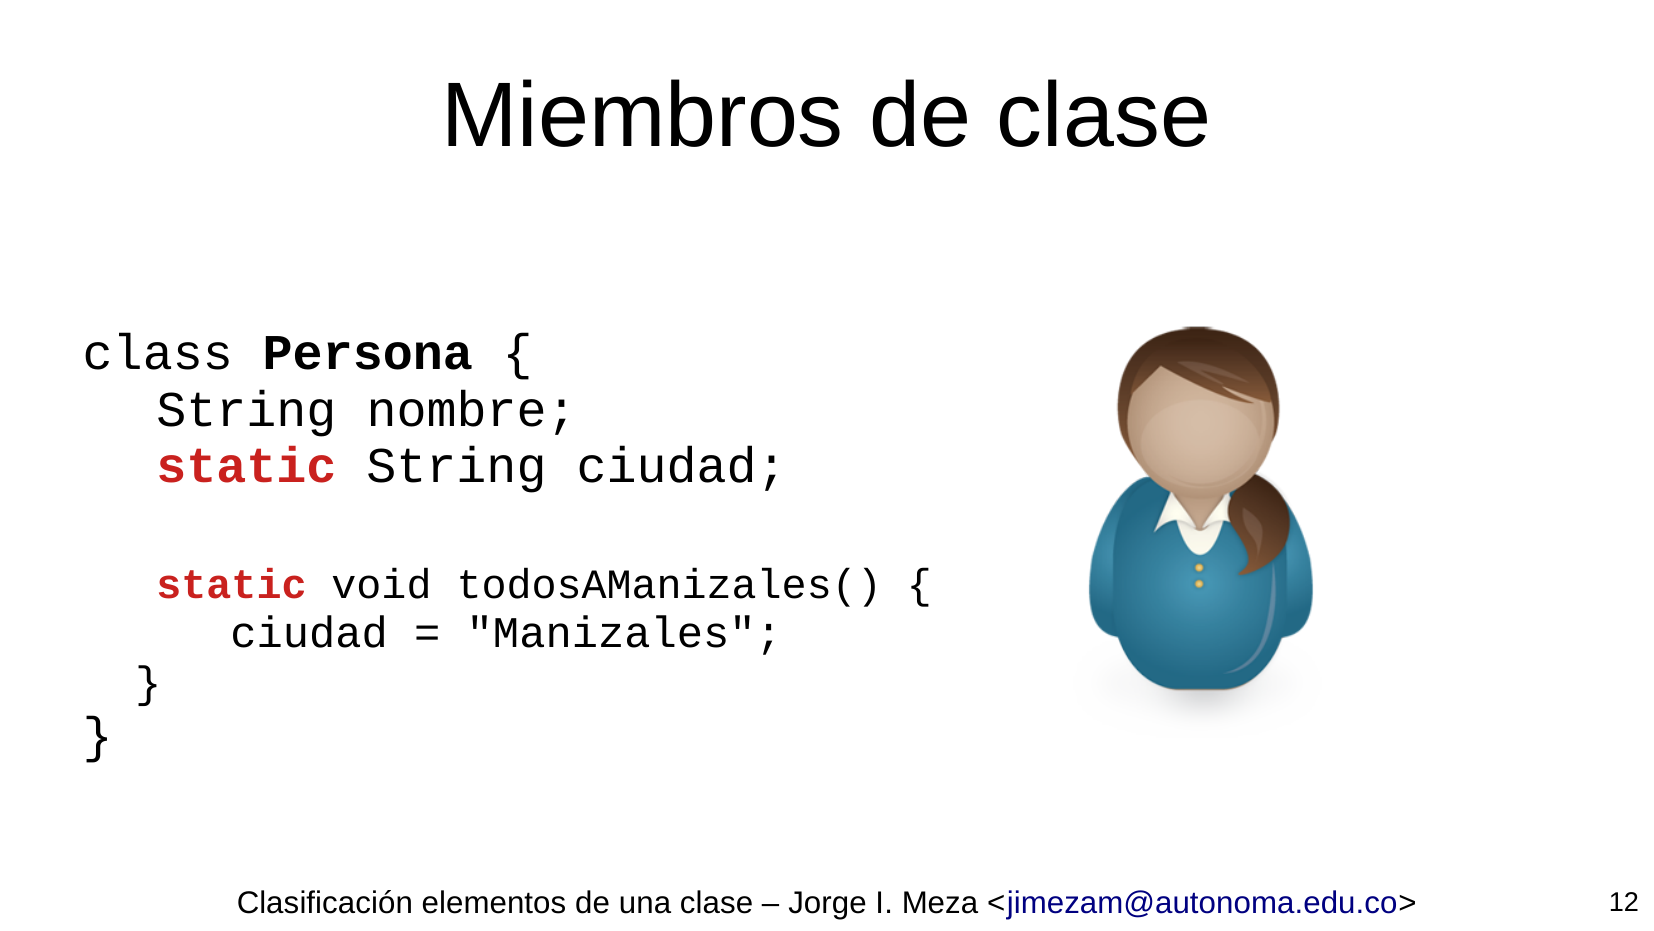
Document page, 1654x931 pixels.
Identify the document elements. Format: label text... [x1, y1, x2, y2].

subtitle class Persona { String nombre; static String ciudad; static void todosAManizales() { ciudad = "Manizales"; } } [82, 217, 934, 878]
title Miembros de clase [82, 37, 1571, 193]
picture [1054, 308, 1353, 738]
